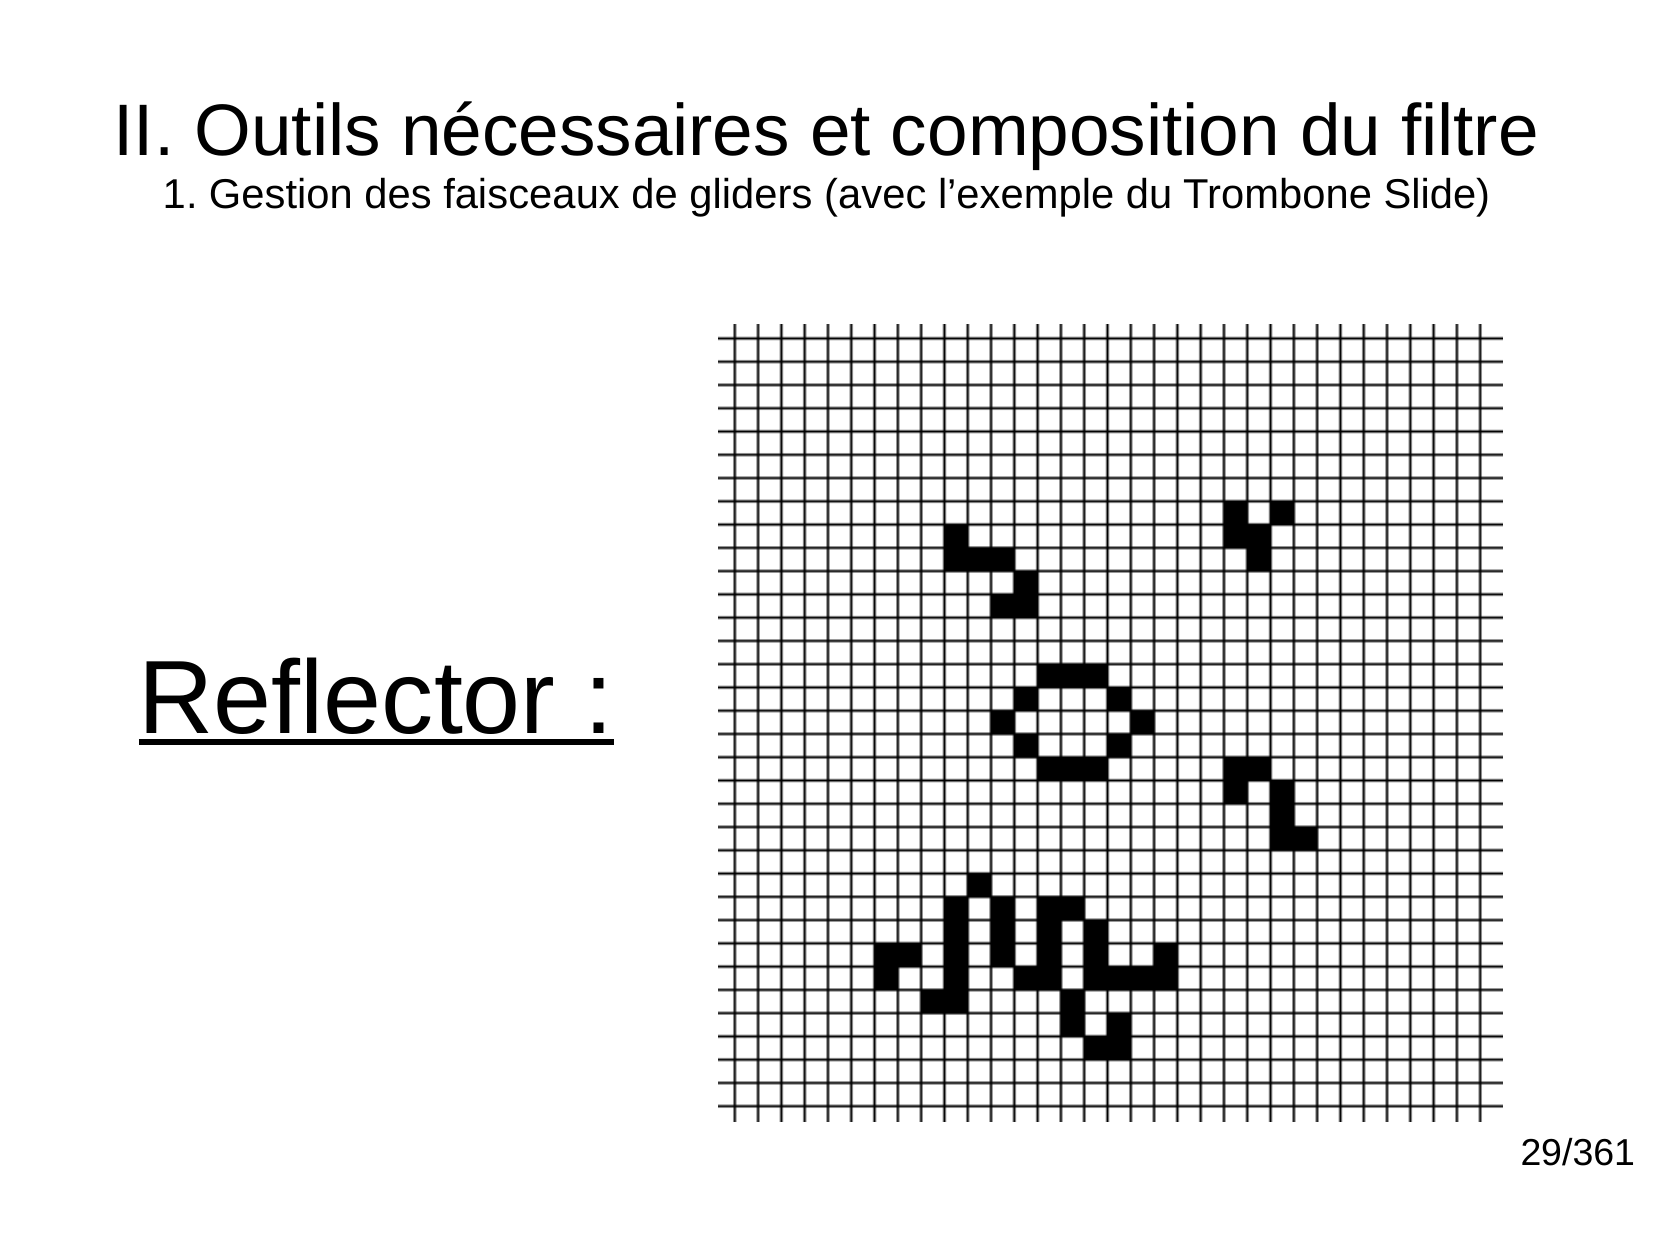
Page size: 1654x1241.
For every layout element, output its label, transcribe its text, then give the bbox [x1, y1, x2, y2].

text_box Reflector : [124, 631, 629, 763]
title II. Outils nécessaires et composition du filtre 1. Gestion des faisceaux de gliders (avec l’exemple du Trombone Slide) [0, 30, 1654, 276]
text_box <number>/361 [1505, 1124, 1654, 1182]
picture [718, 324, 1503, 1123]
